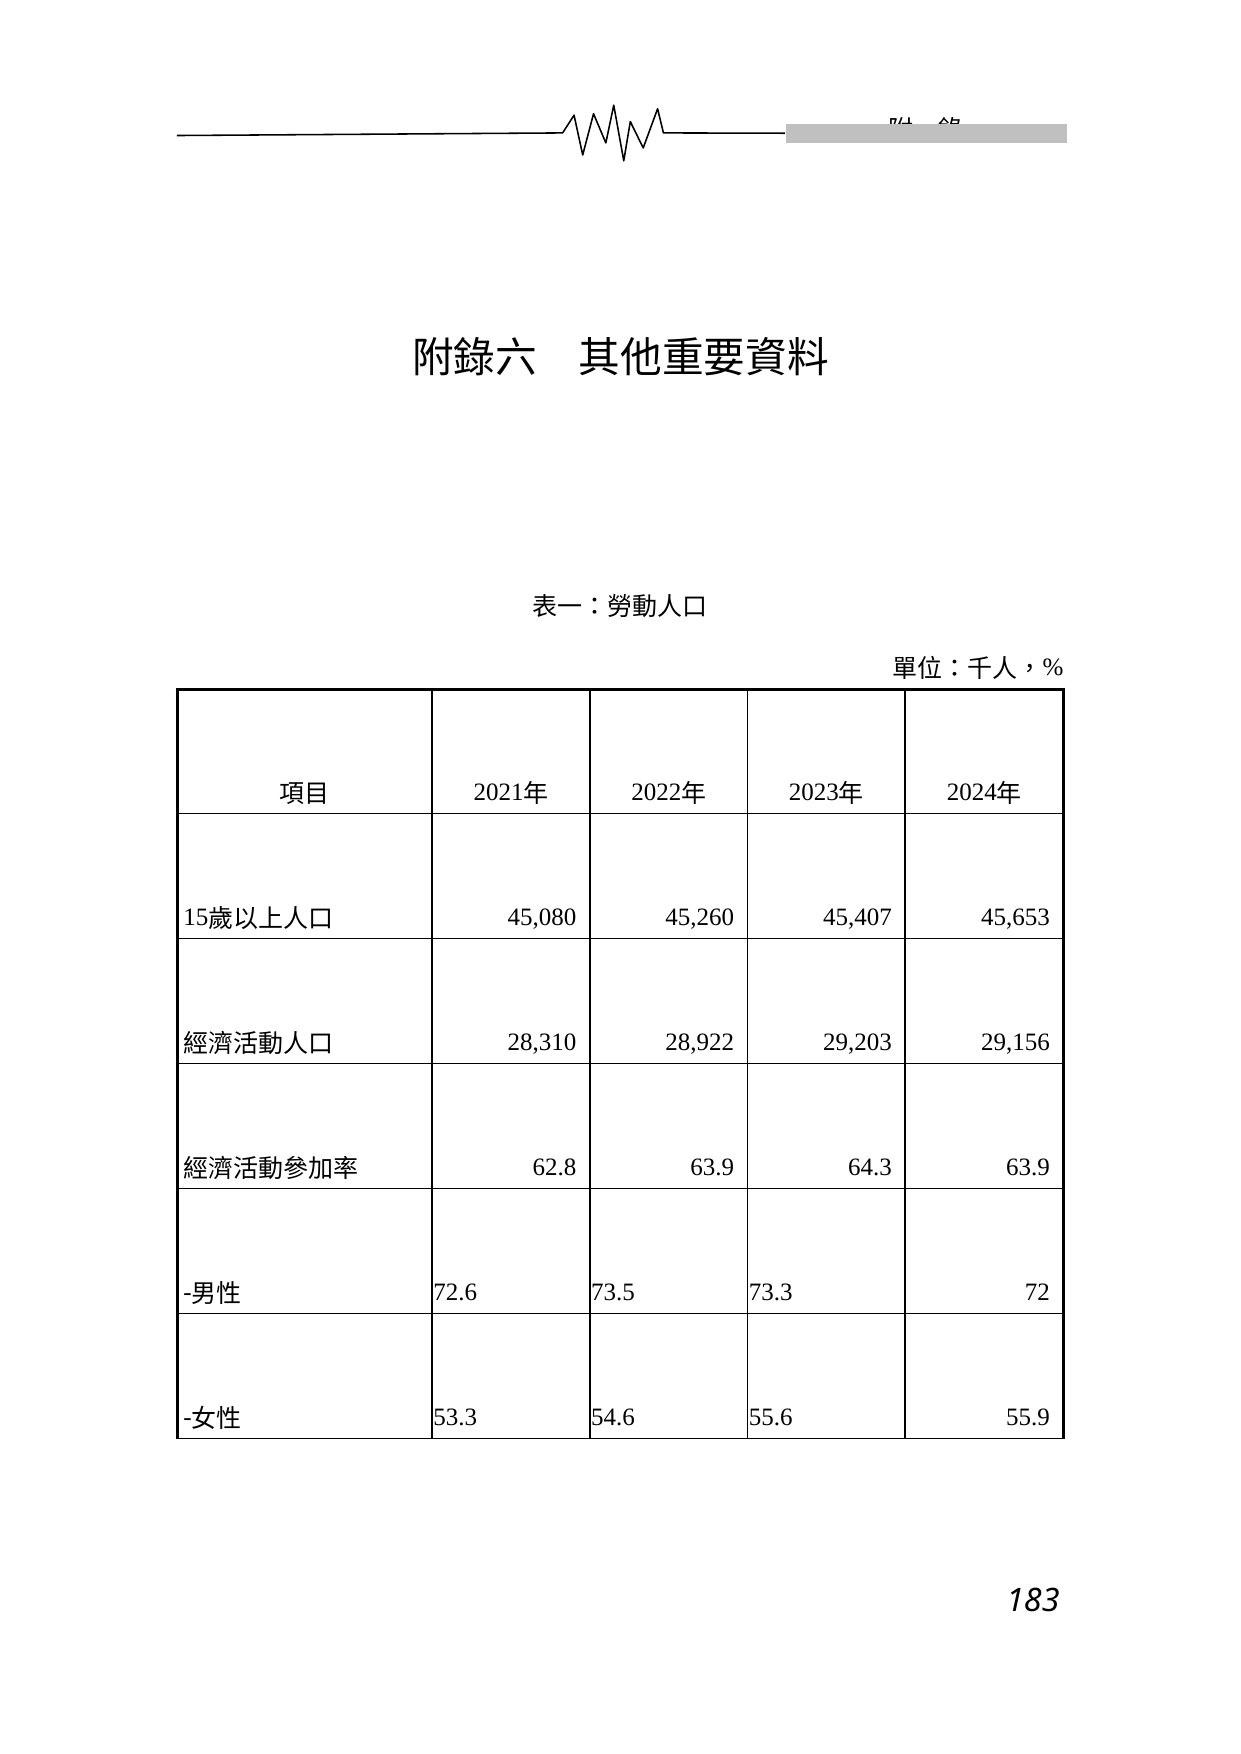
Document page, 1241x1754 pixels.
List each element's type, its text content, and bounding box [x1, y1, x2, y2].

table_cell 54.6 [591, 1314, 747, 1438]
table_header 2021年 [433, 691, 589, 813]
text 表一：勞動人口 [177, 563, 1063, 625]
table_cell 53.3 [433, 1314, 589, 1438]
table_cell 64.3 [748, 1064, 904, 1188]
table_cell 經濟活動人口 [179, 939, 431, 1063]
table_cell 73.5 [591, 1189, 747, 1313]
table_cell 29,156 [906, 939, 1062, 1063]
table_cell 55.9 [906, 1314, 1062, 1438]
table_cell 28,310 [433, 939, 589, 1063]
table_cell 45,653 [906, 814, 1062, 938]
table_cell 55.6 [748, 1314, 904, 1438]
table_header 2024年 [906, 691, 1062, 813]
text 附錄六 其他重要資料 [177, 313, 1063, 375]
table_cell -女性 [179, 1314, 431, 1438]
table_cell 29,203 [748, 939, 904, 1063]
table_cell 45,407 [748, 814, 904, 938]
table_cell -男性 [179, 1189, 431, 1313]
table_header 2022年 [591, 691, 747, 813]
table_cell 62.8 [433, 1064, 589, 1188]
table_header 2023年 [748, 691, 904, 813]
table_cell 45,260 [591, 814, 747, 938]
text 單位：千人，% [233, 625, 1063, 688]
table_cell 72.6 [433, 1189, 589, 1313]
table_cell 73.3 [748, 1189, 904, 1313]
table_cell 28,922 [591, 939, 747, 1063]
table_cell 63.9 [906, 1064, 1062, 1188]
table_cell 45,080 [433, 814, 589, 938]
table_header 項目 [179, 691, 431, 813]
table_cell 15歲以上人口 [179, 814, 431, 938]
table_cell 63.9 [591, 1064, 747, 1188]
table_cell 經濟活動參加率 [179, 1064, 431, 1188]
table_cell 72 [906, 1189, 1062, 1313]
